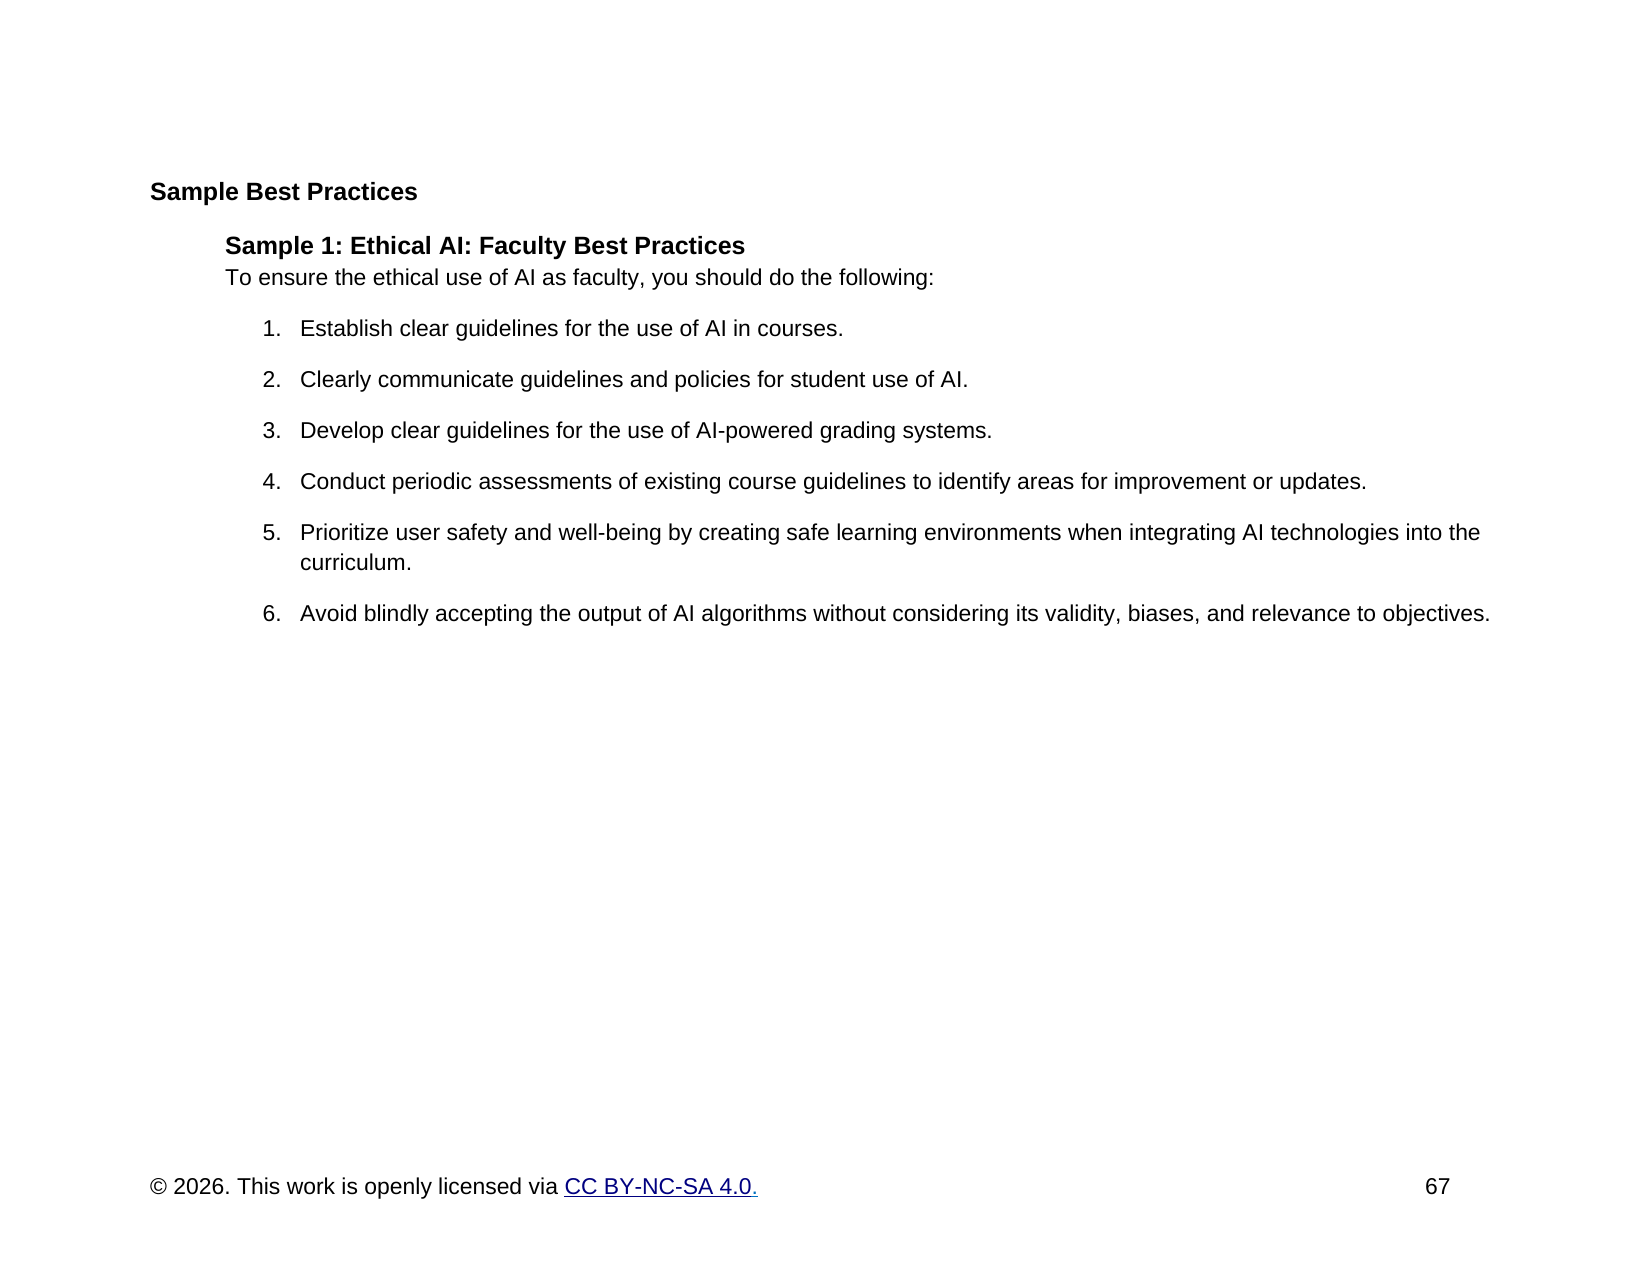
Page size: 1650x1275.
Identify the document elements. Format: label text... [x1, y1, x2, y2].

subtitle Sample Best Practices [150, 177, 1500, 206]
list Avoid blindly accepting the output of AI algorithms without considering its validity, biases, and relevance to objectives. [262, 600, 1500, 627]
list Clearly communicate guidelines and policies for student use of AI. [262, 366, 1500, 392]
text To ensure the ethical use of AI as faculty, you should do the following: [225, 264, 1500, 290]
list Conduct periodic assessments of existing course guidelines to identify areas for improvement or updates. [262, 468, 1500, 494]
list Establish clear guidelines for the use of AI in courses. [262, 315, 1500, 341]
list Prioritize user safety and well-being by creating safe learning environments when integrating AI technologies into the curriculum. [262, 519, 1500, 576]
list Develop clear guidelines for the use of AI-powered grading systems. [262, 417, 1500, 443]
subtitle Sample 1: Ethical AI: Faculty Best Practices [150, 231, 1500, 259]
